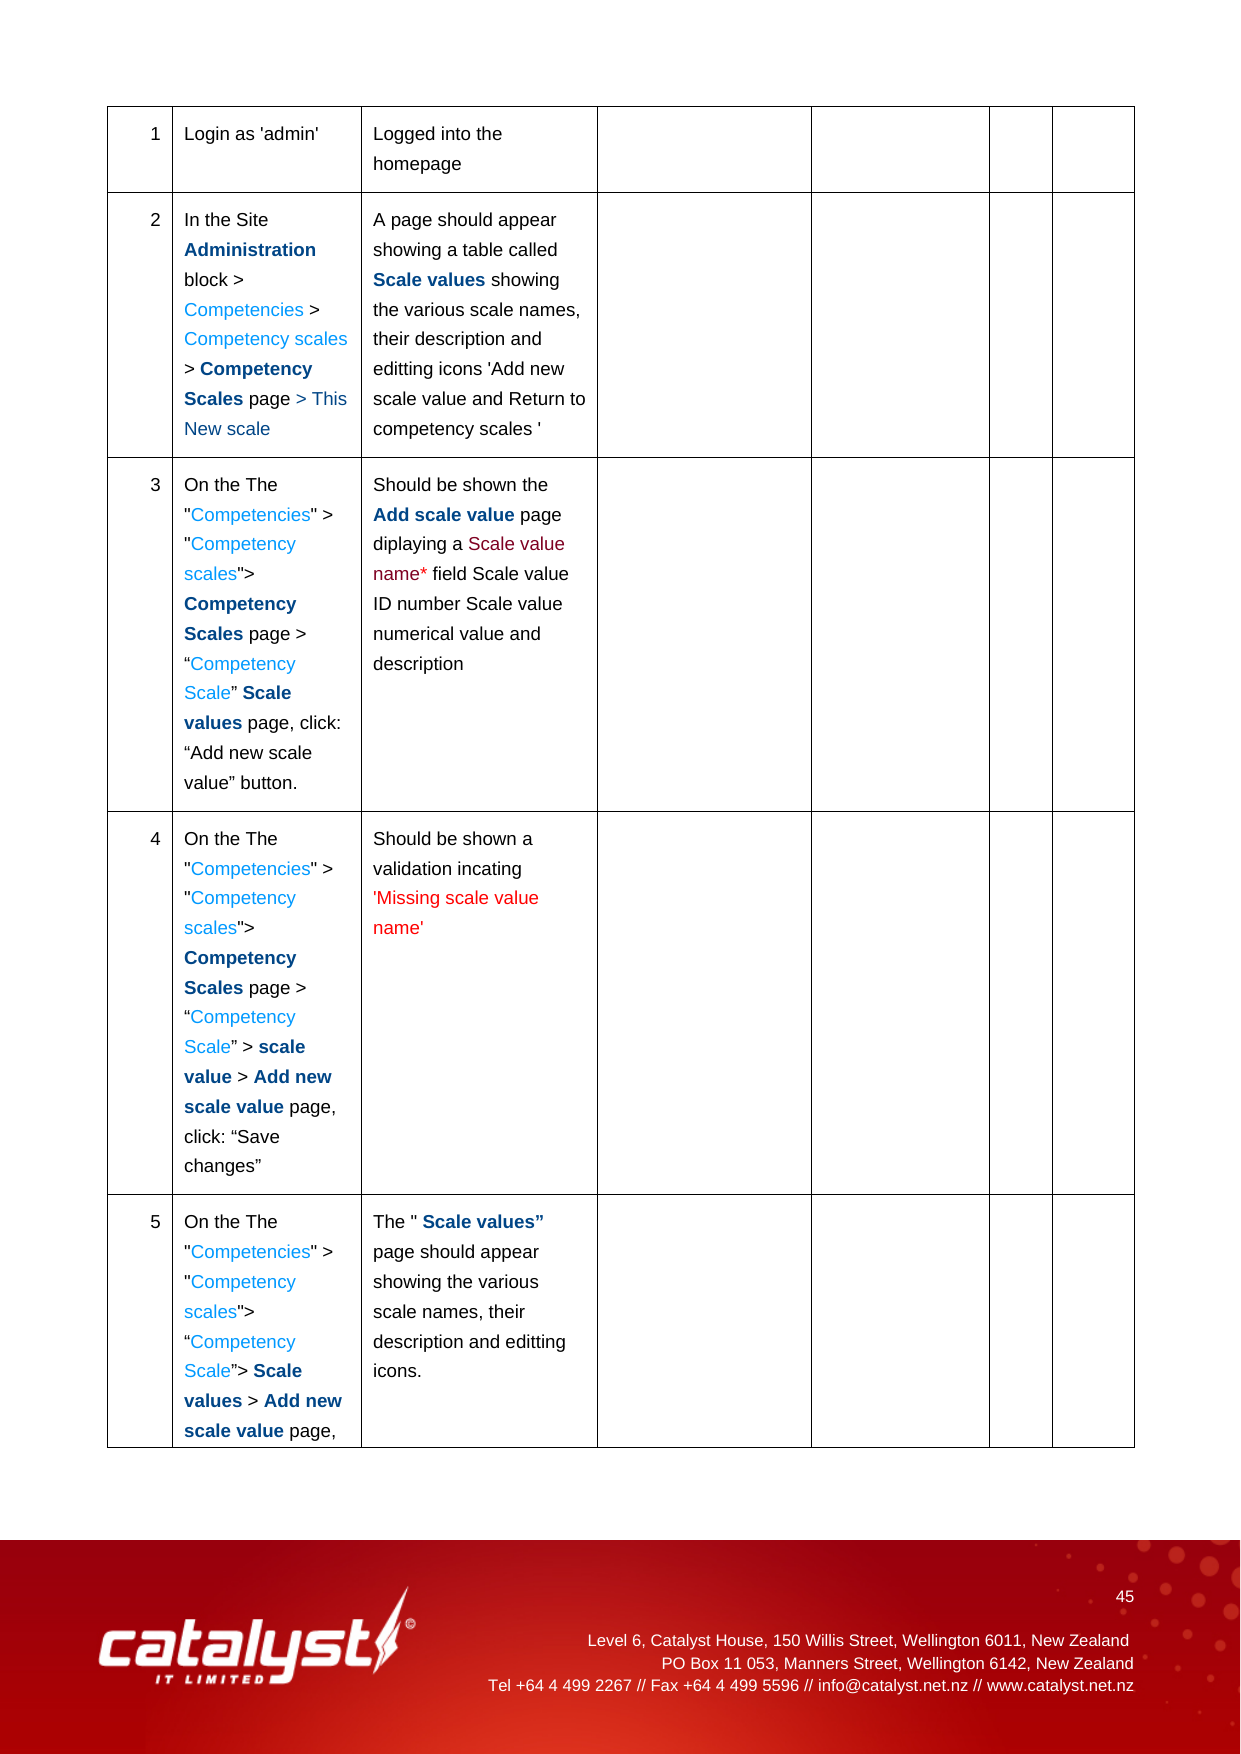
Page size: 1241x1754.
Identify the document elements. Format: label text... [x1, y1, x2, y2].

table_cell [990, 458, 1052, 811]
table_cell Should be shown the Add scale value page diplaying a Scale value name* field Scale value ID number Scale value numerical value and description [362, 458, 597, 811]
table_cell The " Scale values” page should appear showing the various scale names, their description and editting icons. [362, 1195, 597, 1447]
table_cell [1053, 458, 1134, 811]
table_cell 1 [108, 107, 172, 192]
table_cell [990, 812, 1052, 1194]
table_cell [990, 1195, 1052, 1447]
table_cell A page should appear showing a table called Scale values showing the various scale names, their description and editting icons 'Add new scale value and Return to competency scales ' [362, 193, 597, 457]
table_cell [1053, 812, 1134, 1194]
table_cell 5 [108, 1195, 172, 1447]
table_cell 4 [108, 812, 172, 1194]
table_cell On the The "Competencies" > "Competency scales"> Competency Scales page > “Competency Scale” > scale value > Add new scale value page, click: “Save changes” [173, 812, 361, 1194]
table_cell [1053, 193, 1134, 457]
table_cell 3 [108, 458, 172, 811]
table_cell [598, 812, 811, 1194]
table_cell On the The "Competencies" > "Competency scales"> Competency Scales page > “Competency Scale” Scale values page, click: “Add new scale value” button. [173, 458, 361, 811]
table_cell 2 [108, 193, 172, 457]
table_cell On the The "Competencies" > "Competency scales"> “Competency Scale”> Scale values > Add new scale value page, [173, 1195, 361, 1447]
table_cell [598, 107, 811, 192]
table_cell [990, 193, 1052, 457]
table_cell [598, 193, 811, 457]
table_cell [1053, 1195, 1134, 1447]
picture [0, 1540, 1241, 1754]
table_cell [598, 1195, 811, 1447]
table_cell [598, 458, 811, 811]
table_cell [1053, 107, 1134, 192]
table_cell [812, 458, 989, 811]
table_cell [812, 1195, 989, 1447]
table_cell In the Site Administration block > Competencies > Competency scales > Competency Scales page > This New scale [173, 193, 361, 457]
table_cell [812, 193, 989, 457]
table_cell Should be shown a validation incating 'Missing scale value name' [362, 812, 597, 1194]
table_cell [812, 107, 989, 192]
table_cell Login as 'admin' [173, 107, 361, 192]
table_cell Logged into the homepage [362, 107, 597, 192]
table_cell [812, 812, 989, 1194]
table_cell [990, 107, 1052, 192]
